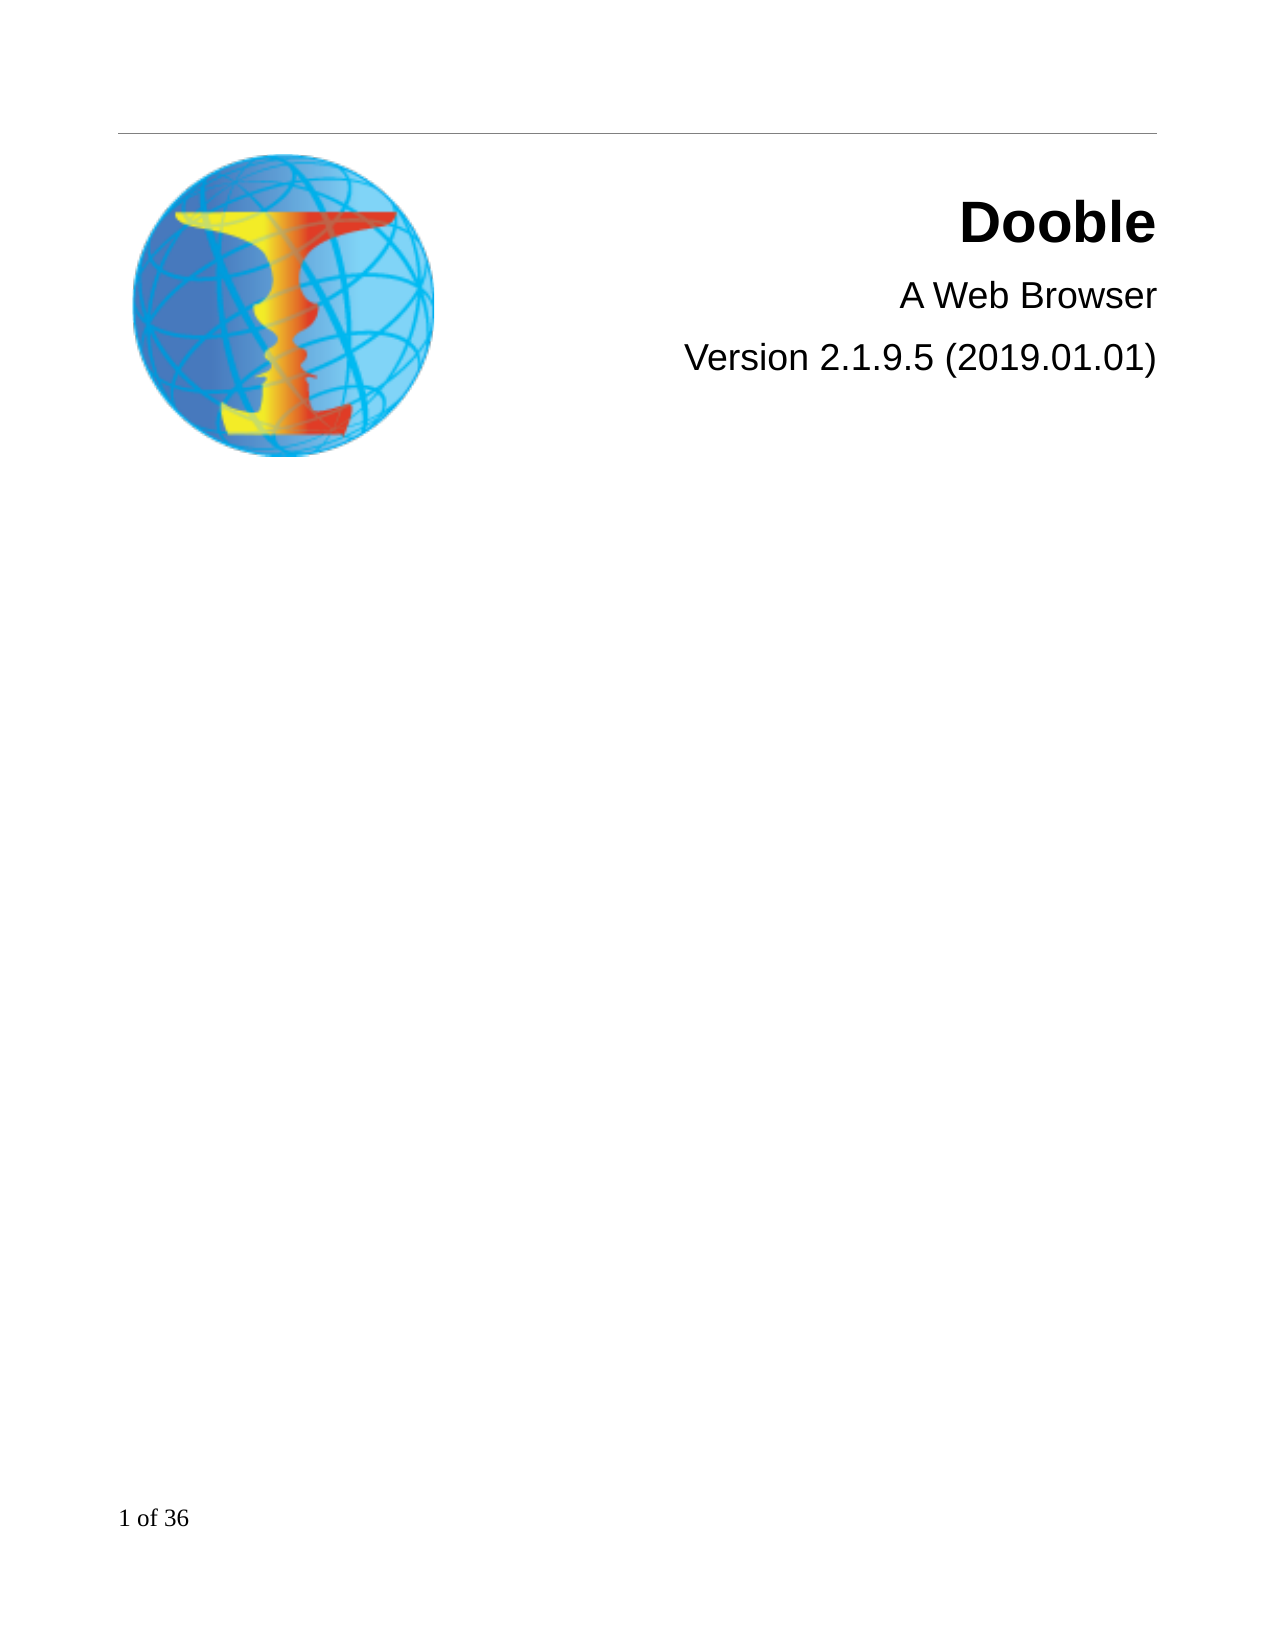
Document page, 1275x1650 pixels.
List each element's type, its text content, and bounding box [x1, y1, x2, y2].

subtitle [118, 273, 132, 316]
picture [132, 154, 435, 457]
subtitle [118, 335, 132, 378]
title [118, 187, 132, 254]
title Dooble [435, 187, 1157, 254]
subtitle Version 2.1.9.5 (2019.01.01) [435, 335, 1157, 378]
subtitle A Web Browser [435, 273, 1157, 316]
